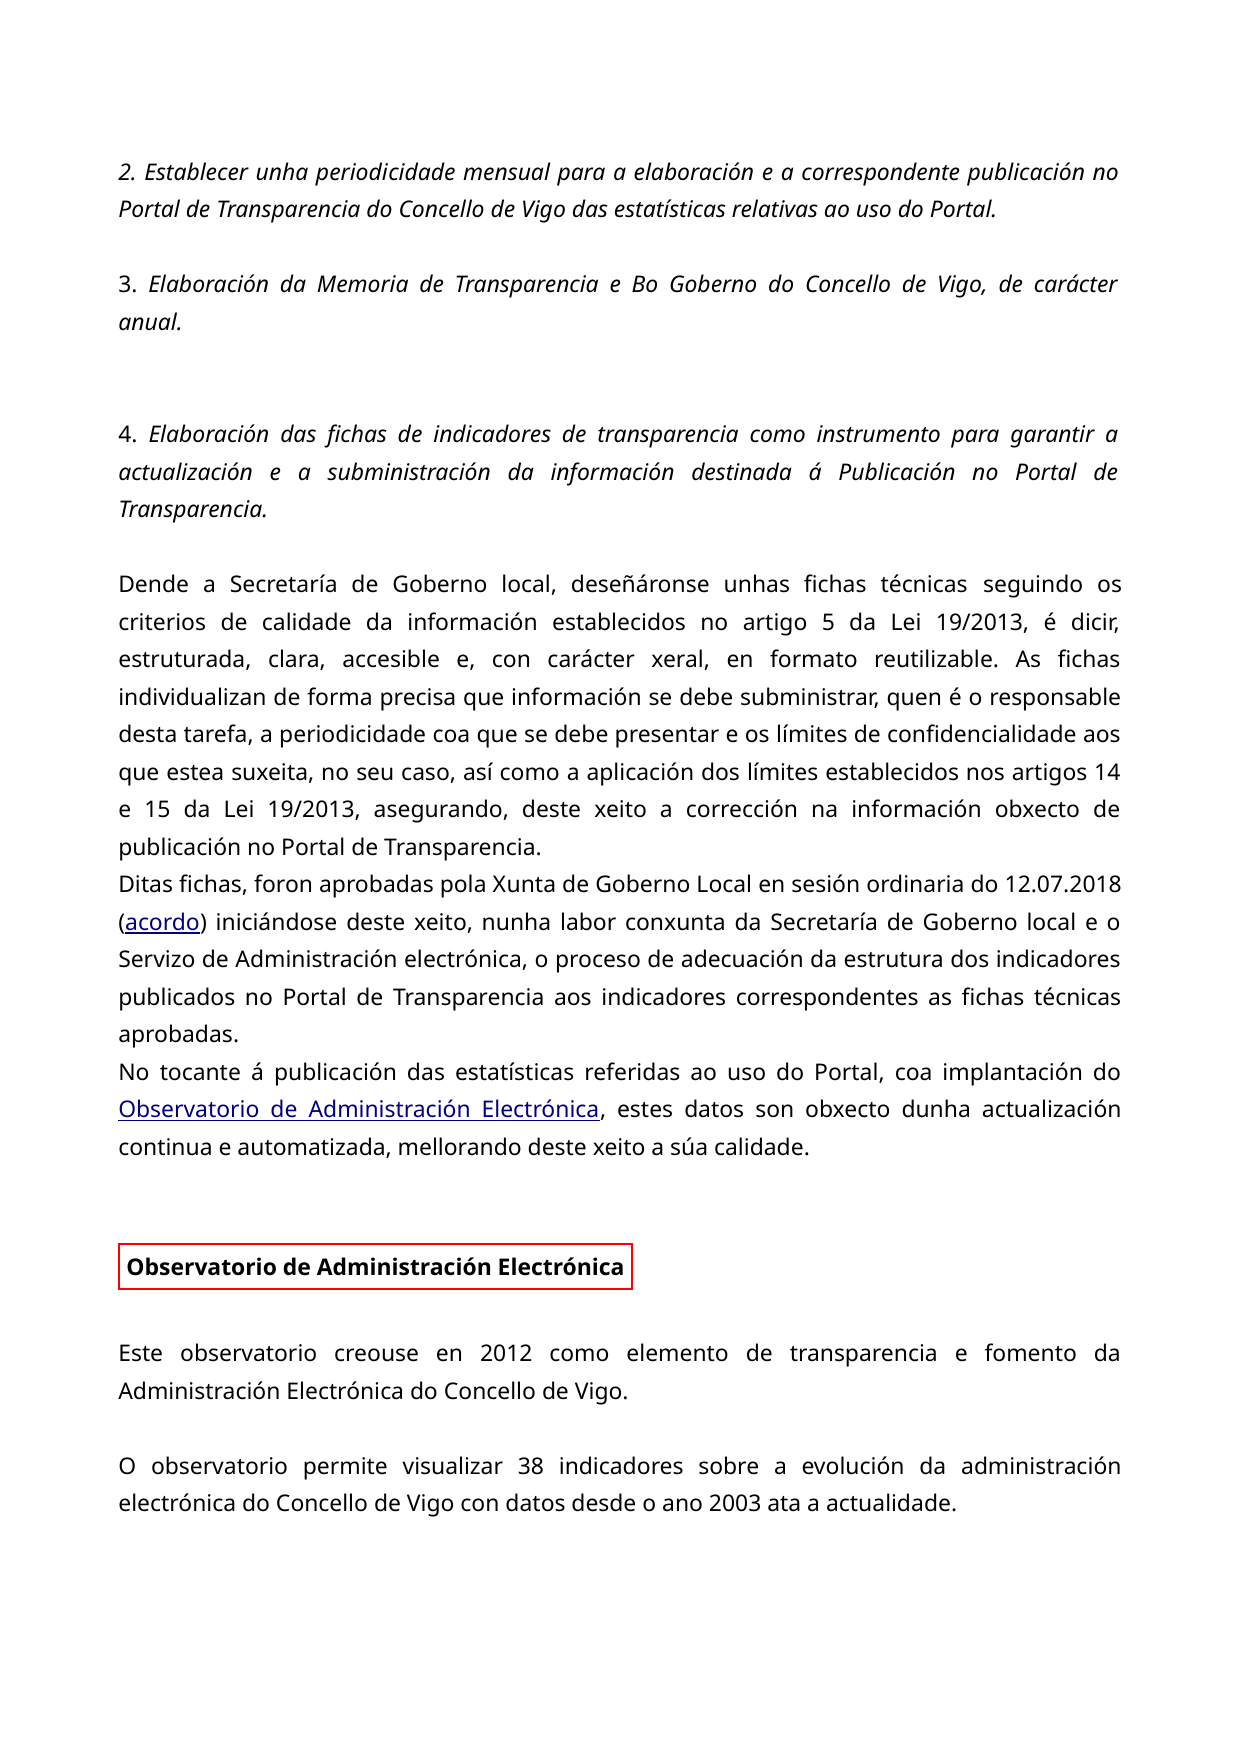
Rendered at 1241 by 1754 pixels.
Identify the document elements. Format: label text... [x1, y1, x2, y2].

text Este observatorio creouse en 2012 como elemento de transparencia e fomento da Administración Electrónica do Concello de Vigo. [118, 1337, 1122, 1406]
text [633, 1243, 1122, 1290]
text O observatorio permite visualizar 38 indicadores sobre a evolución da administración electrónica do Concello de Vigo con datos desde o ano 2003 ata a actualidade. [118, 1450, 1122, 1518]
text Dende a Secretaría de Goberno local, deseñáronse unhas fichas técnicas seguindo os criterios de calidade da información establecidos no artigo 5 da Lei 19/2013, é dicir, estruturada, clara, accesible e, con carácter xeral, en formato reutilizable. As fichas individualizan de forma precisa que información se debe subministrar, quen é o responsable desta tarefa, a periodicidade coa que se debe presentar e os límites de confidencialidade aos que estea suxeita, no seu caso, así como a aplicación dos límites establecidos nos artigos 14 e 15 da Lei 19/2013, asegurando, deste xeito a corrección na información obxecto de publicación no Portal de Transparencia. [118, 568, 1122, 862]
text 4. Elaboración das fichas de indicadores de transparencia como instrumento para garantir a actualización e a subministración da información destinada á Publicación no Portal de Transparencia. [118, 418, 1122, 524]
text 2. Establecer unha periodicidade mensual para a elaboración e a correspondente publicación no Portal de Transparencia do Concello de Vigo das estatísticas relativas ao uso do Portal. [118, 156, 1122, 224]
text No tocante á publicación das estatísticas referidas ao uso do Portal, coa implantación do Observatorio de Administración Electrónica, estes datos son obxecto dunha actualización continua e automatizada, mellorando deste xeito a súa calidade. [118, 1056, 1122, 1162]
text Ditas fichas, foron aprobadas pola Xunta de Goberno Local en sesión ordinaria do 12.07.2018 (acordo) iniciándose deste xeito, nunha labor conxunta da Secretaría de Goberno local e o Servizo de Administración electrónica, o proceso de adecuación da estrutura dos indicadores publicados no Portal de Transparencia aos indicadores correspondentes as fichas técnicas aprobadas. [118, 868, 1122, 1049]
text Observatorio de Administración Electrónica [120, 1245, 631, 1288]
text 3. Elaboración da Memoria de Transparencia e Bo Goberno do Concello de Vigo, de carácter anual. [118, 268, 1122, 337]
